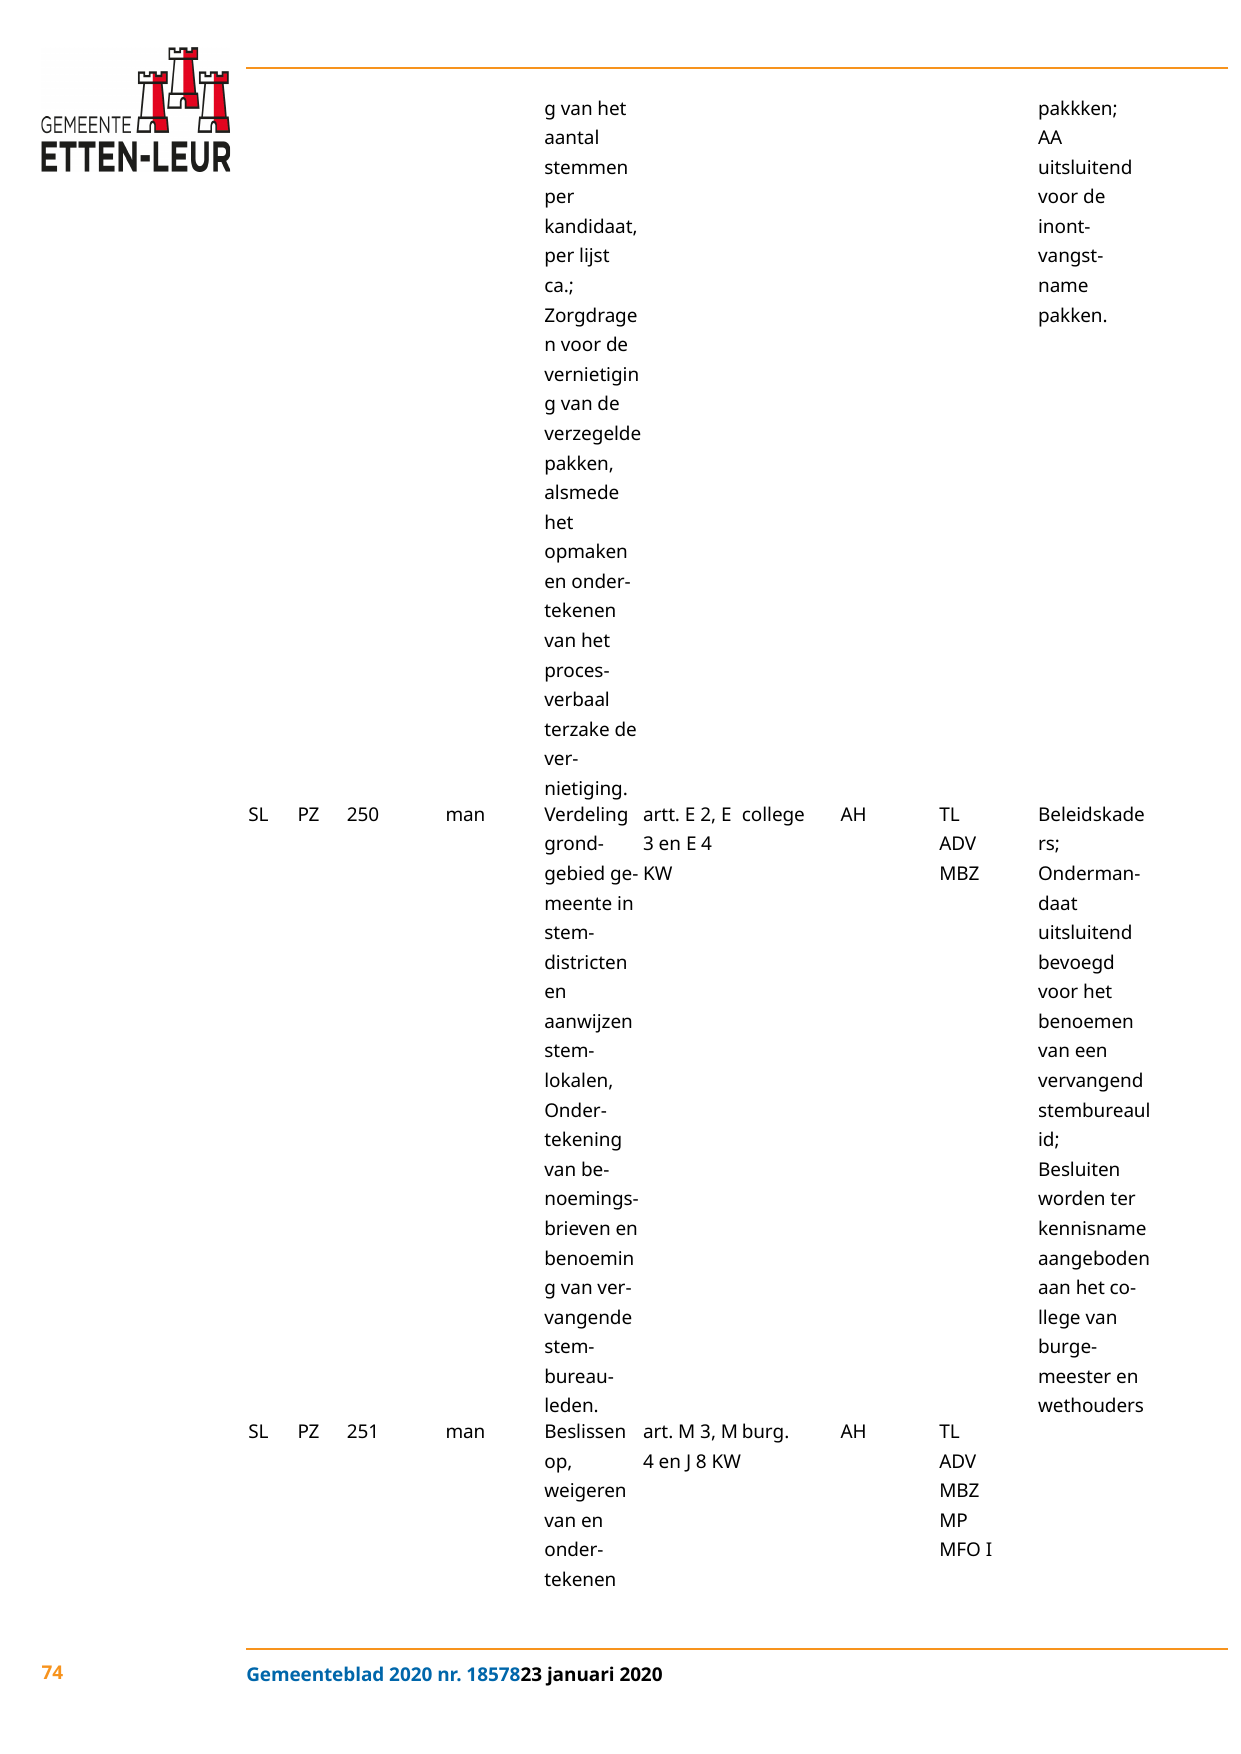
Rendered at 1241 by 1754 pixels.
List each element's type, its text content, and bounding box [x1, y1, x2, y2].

table_cell 250 [347, 801, 396, 1418]
table_cell AH [840, 1418, 939, 1592]
table_cell pakkken; AA uitsluitend voor de inont-vangst-name pakken. [1038, 95, 1152, 801]
table_cell [297, 95, 347, 801]
table_cell [396, 1418, 445, 1592]
table_cell [248, 95, 297, 801]
table_cell SL [248, 1418, 297, 1592]
table_cell SL [248, 801, 297, 1418]
table_cell artt. E 2, E 3 en E 4 KW [643, 801, 742, 1418]
table_cell [396, 801, 445, 1418]
table_cell [643, 95, 742, 801]
table_cell college [742, 801, 840, 1418]
table_cell g van het aantal stemmen per kandidaat, per lijst ca.; Zorgdragen voor de vernietiging van de verzegelde pakken, alsmede het opmaken en onder-tekenen van het proces-verbaal terzake de ver-nietiging. [544, 95, 643, 801]
table_cell 251 [347, 1418, 396, 1592]
table_cell art. M 3, M 4 en J 8 KW [643, 1418, 742, 1592]
table_cell [396, 95, 445, 801]
table_cell Beleidskaders; Onderman-daat uitsluitend bevoegd voor het benoemen van een vervangend stembureaulid; Besluiten worden ter kennisname aangeboden aan het co-llege van burge-meester en wethouders [1038, 801, 1152, 1418]
table_cell burg. [742, 1418, 840, 1592]
table_cell [840, 95, 939, 801]
table_cell Verdeling grond-gebied ge-meente in stem-districten en aanwijzen stem-lokalen, Onder-tekening van be-noemings-brieven en benoeming van ver-vangende stem-bureau-leden. [544, 801, 643, 1418]
table_cell [445, 95, 544, 801]
picture [41, 47, 231, 172]
table_cell PZ [297, 801, 347, 1418]
table_cell [1038, 1418, 1152, 1592]
table_cell [939, 95, 1038, 801]
table_cell Beslissen op, weigeren van en onder-tekenen [544, 1418, 643, 1592]
table_cell TL ADV MBZ [939, 801, 1038, 1418]
table_cell PZ [297, 1418, 347, 1592]
table_cell AH [840, 801, 939, 1418]
table_cell TL ADV MBZ MP MFO I [939, 1418, 1038, 1592]
table_cell man [445, 1418, 544, 1592]
table_cell man [445, 801, 544, 1418]
table_cell [347, 95, 396, 801]
table_cell [742, 95, 840, 801]
